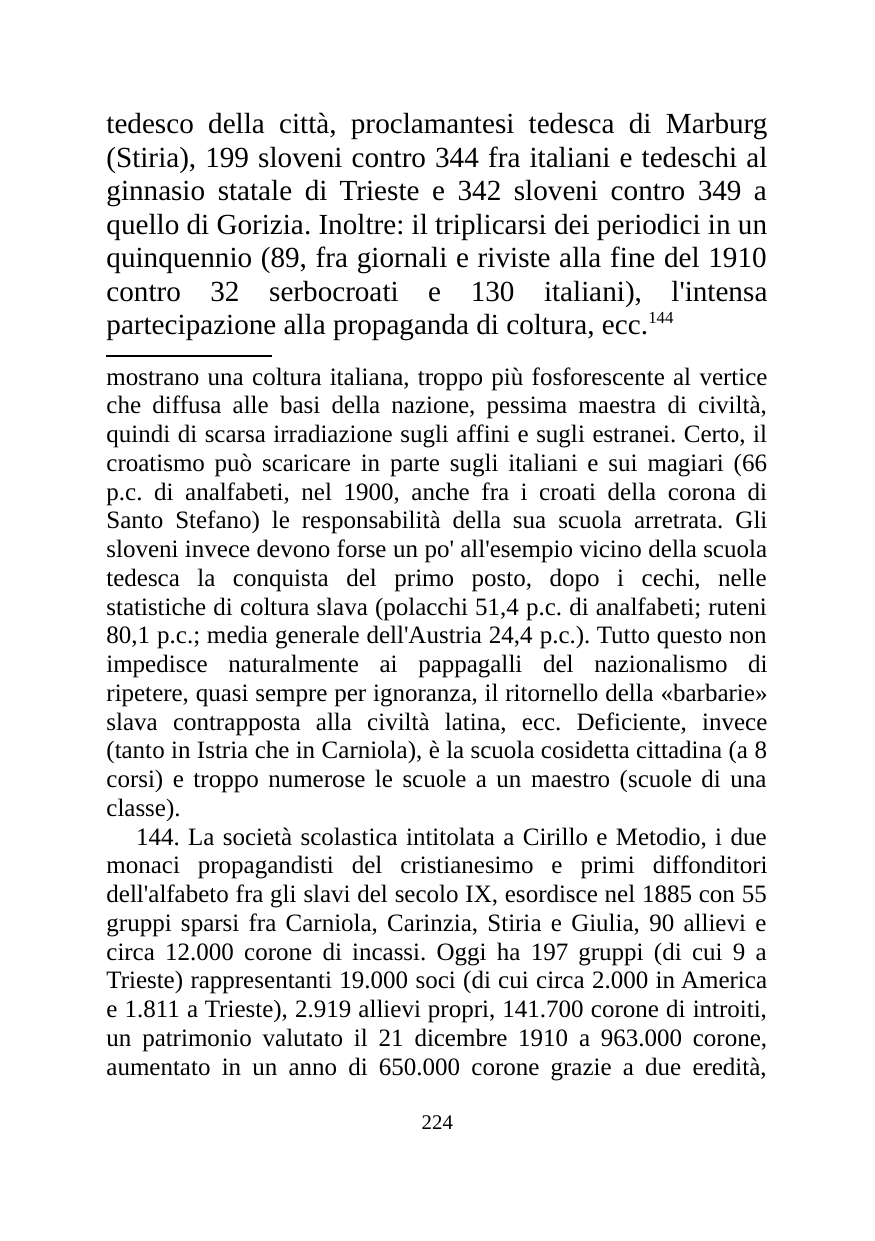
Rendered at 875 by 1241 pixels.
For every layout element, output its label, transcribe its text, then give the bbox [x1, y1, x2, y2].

text . La società scolastica intitolata a Cirillo e Metodio, i due monaci propagandisti del cristianesimo e primi diffonditori dell'alfabeto fra gli slavi del secolo IX, esordisce nel 1885 con 55 gruppi sparsi fra Carniola, Carinzia, Stiria e Giulia, 90 allievi e circa 12.000 corone di incassi. Oggi ha 197 gruppi (di cui 9 a Trieste) rappresentanti 19.000 soci (di cui circa 2.000 in America e 1.811 a Trieste), 2.919 allievi propri, 141.700 corone di introiti, un patrimonio valutato il 21 dicembre 1910 a 963.000 corone, aumentato in un anno di 650.000 corone grazie a due eredità, [106, 822, 768, 1080]
text tedesco della città, proclamantesi tedesca di Marburg (Stiria), 199 sloveni contro 344 fra italiani e tedeschi al ginnasio statale di Trieste e 342 sloveni contro 349 a quello di Gorizia. Inoltre: il triplicarsi dei periodici in un quinquennio (89, fra giornali e riviste alla fine del 1910 contro 32 serbocroati e 130 italiani), l'intensa partecipazione alla propaganda di coltura, ecc. [106, 106, 768, 341]
text mostrano una coltura italiana, troppo più fosforescente al vertice che diffusa alle basi della nazione, pessima maestra di civiltà, quindi di scarsa irradiazione sugli affini e sugli estranei. Certo, il croatismo può scaricare in parte sugli italiani e sui magiari (66 p.c. di analfabeti, nel 1900, anche fra i croati della corona di Santo Stefano) le responsabilità della sua scuola arretrata. Gli sloveni invece devono forse un po' all'esempio vicino della scuola tedesca la conquista del primo posto, dopo i cechi, nelle statistiche di coltura slava (polacchi 51,4 p.c. di analfabeti; ruteni 80,1 p.c.; media generale dell'Austria 24,4 p.c.). Tutto questo non impedisce naturalmente ai pappagalli del nazionalismo di ripetere, quasi sempre per ignoranza, il ritornello della «barbarie» slava contrapposta alla civiltà latina, ecc. Deficiente, invece (tanto in Istria che in Carniola), è la scuola cosidetta cittadina (a 8 corsi) e troppo numerose le scuole a un maestro (scuole di una classe). [106, 362, 768, 822]
